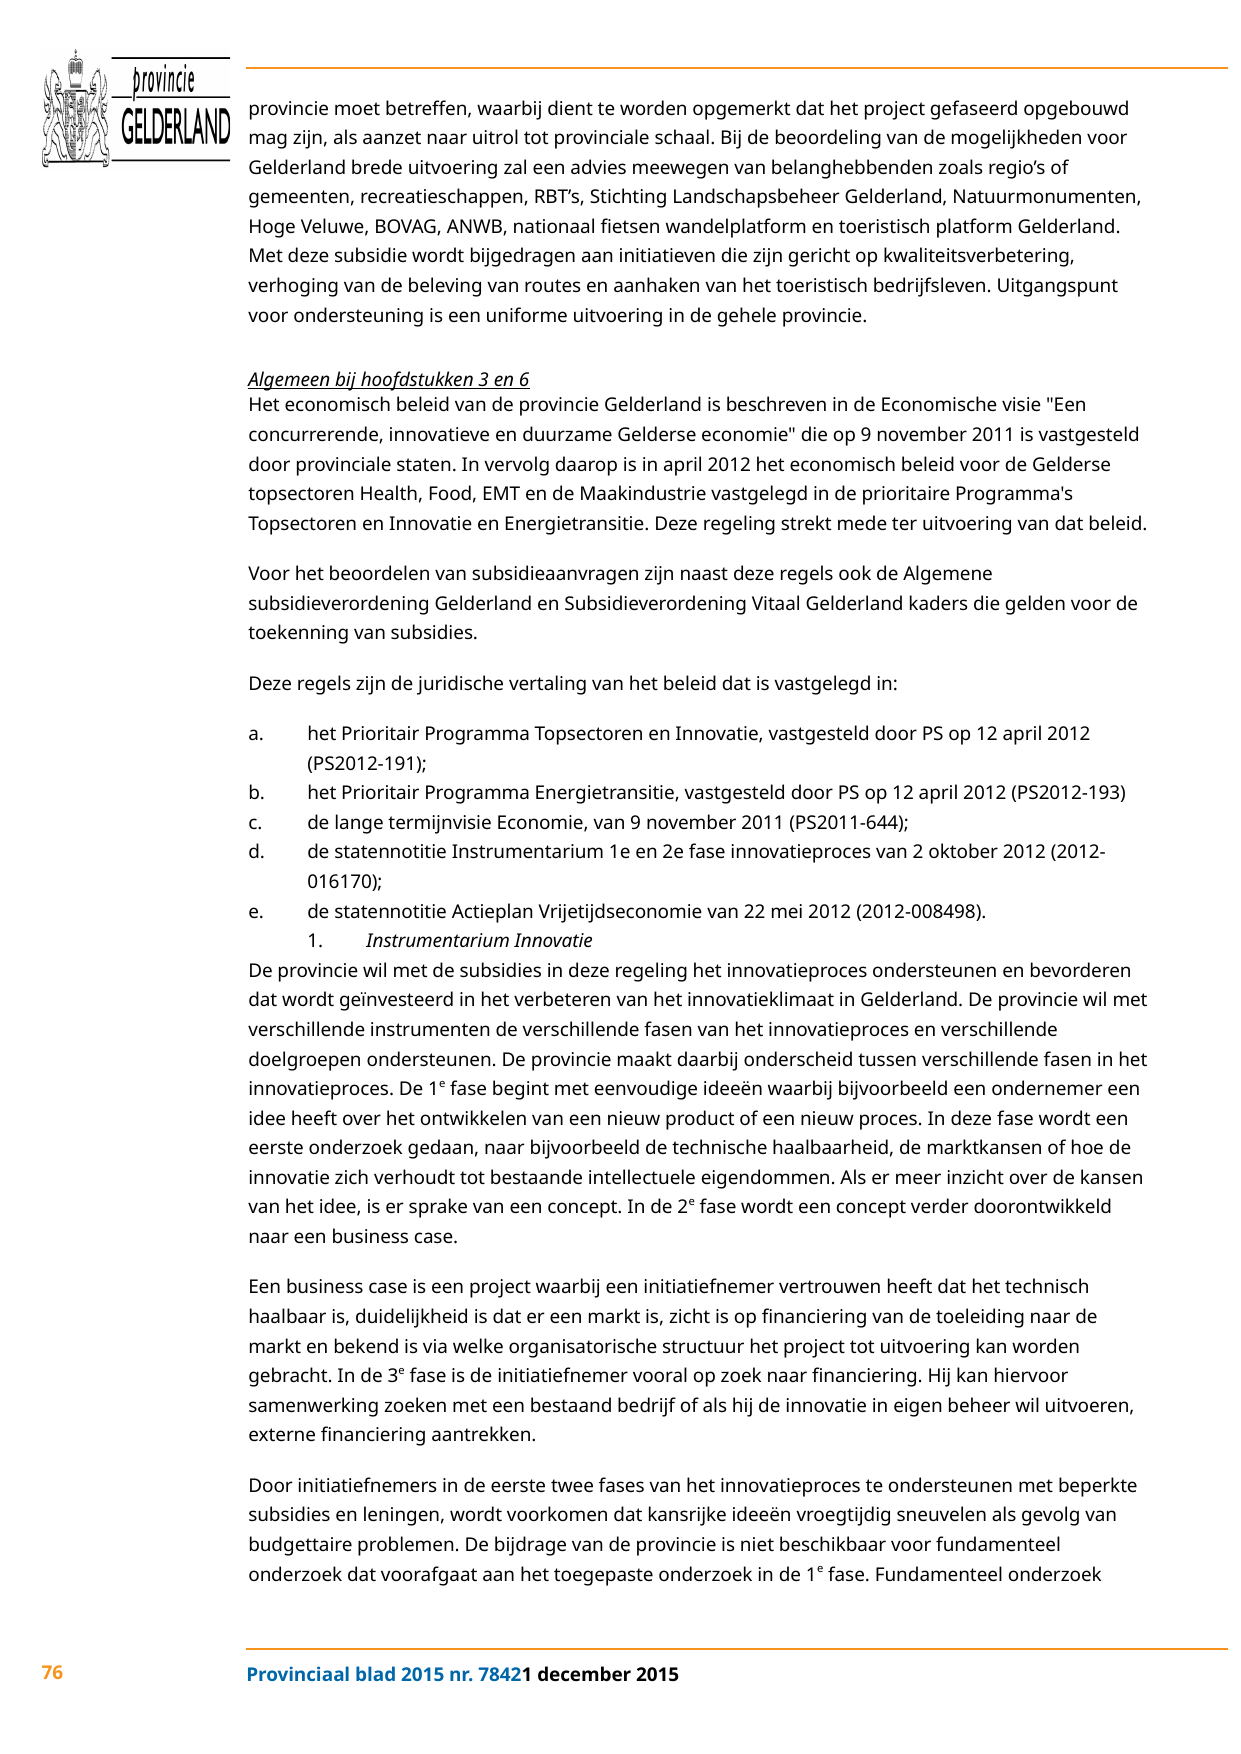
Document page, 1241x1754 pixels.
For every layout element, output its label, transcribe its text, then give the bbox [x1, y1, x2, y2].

list de lange termijnvisie Economie, van 9 november 2011 (PS2011-644); [248, 809, 1152, 835]
text Voor het beoordelen van subsidieaanvragen zijn naast deze regels ook de Algemene subsidieverordening Gelderland en Subsidieverordening Vitaal Gelderland kaders die gelden voor de toekenning van subsidies. [248, 560, 1152, 645]
text Algemeen bij hoofdstukken 3 en 6 [248, 366, 1152, 392]
text Door initiatiefnemers in de eerste twee fases van het innovatieproces te ondersteunen met beperkte subsidies en leningen, wordt voorkomen dat kansrijke ideeën vroegtijdig sneuvelen als gevolg van budgettaire problemen. De bijdrage van de provincie is niet beschikbaar voor fundamenteel onderzoek dat voorafgaat aan het toegepaste onderzoek in de 1e fase. Fundamenteel onderzoek [248, 1472, 1152, 1586]
text De provincie wil met de subsidies in deze regeling het innovatieproces ondersteunen en bevorderen dat wordt geïnvesteerd in het verbeteren van het innovatieklimaat in Gelderland. De provincie wil met verschillende instrumenten de verschillende fasen van het innovatieproces en verschillende doelgroepen ondersteunen. De provincie maakt daarbij onderscheid tussen verschillende fasen in het innovatieproces. De 1e fase begint met eenvoudige ideeën waarbij bijvoorbeeld een ondernemer een idee heeft over het ontwikkelen van een nieuw product of een nieuw proces. In deze fase wordt een eerste onderzoek gedaan, naar bijvoorbeeld de technische haalbaarheid, de marktkansen of hoe de innovatie zich verhoudt tot bestaande intellectuele eigendommen. Als er meer inzicht over de kansen van het idee, is er sprake van een concept. In de 2e fase wordt een concept verder doorontwikkeld naar een business case. [248, 957, 1152, 1249]
list de statennotitie Actieplan Vrijetijdseconomie van 22 mei 2012 (2012-008498). [248, 898, 1152, 923]
list de statennotitie Instrumentarium 1e en 2e fase innovatieproces van 2 oktober 2012 (2012-016170); [248, 839, 1152, 894]
text Het economisch beleid van de provincie Gelderland is beschreven in de Economische visie "Een concurrerende, innovatieve en duurzame Gelderse economie" die op 9 november 2011 is vastgesteld door provinciale staten. In vervolg daarop is in april 2012 het economisch beleid voor de Gelderse topsectoren Health, Food, EMT en de Maakindustrie vastgelegd in de prioritaire Programma's Topsectoren en Innovatie en Energietransitie. Deze regeling strekt mede ter uitvoering van dat beleid. [248, 392, 1152, 536]
list het Prioritair Programma Energietransitie, vastgesteld door PS op 12 april 2012 (PS2012-193) [248, 779, 1152, 805]
picture [41, 47, 231, 172]
text Deze regels zijn de juridische vertaling van het beleid dat is vastgelegd in: [248, 670, 1152, 696]
text provincie moet betreffen, waarbij dient te worden opgemerkt dat het project gefaseerd opgebouwd mag zijn, als aanzet naar uitrol tot provinciale schaal. Bij de beoordeling van de mogelijkheden voor Gelderland brede uitvoering zal een advies meewegen van belanghebbenden zoals regio’s of gemeenten, recreatieschappen, RBT’s, Stichting Landschapsbeheer Gelderland, Natuurmonumenten, Hoge Veluwe, BOVAG, ANWB, nationaal fietsen wandelplatform en toeristisch platform Gelderland. Met deze subsidie wordt bijgedragen aan initiatieven die zijn gericht op kwaliteitsverbetering, verhoging van de beleving van routes en aanhaken van het toeristisch bedrijfsleven. Uitgangspunt voor ondersteuning is een uniforme uitvoering in de gehele provincie. [248, 95, 1152, 328]
list het Prioritair Programma Topsectoren en Innovatie, vastgesteld door PS op 12 april 2012 (PS2012-191); [248, 720, 1152, 776]
list Instrumentarium Innovatie [307, 927, 1152, 953]
text Een business case is een project waarbij een initiatiefnemer vertrouwen heeft dat het technisch haalbaar is, duidelijkheid is dat er een markt is, zicht is op financiering van de toeleiding naar de markt en bekend is via welke organisatorische structuur het project tot uitvoering kan worden gebracht. In de 3e fase is de initiatiefnemer vooral op zoek naar financiering. Hij kan hiervoor samenwerking zoeken met een bestaand bedrijf of als hij de innovatie in eigen beheer wil uitvoeren, externe financiering aantrekken. [248, 1274, 1152, 1447]
